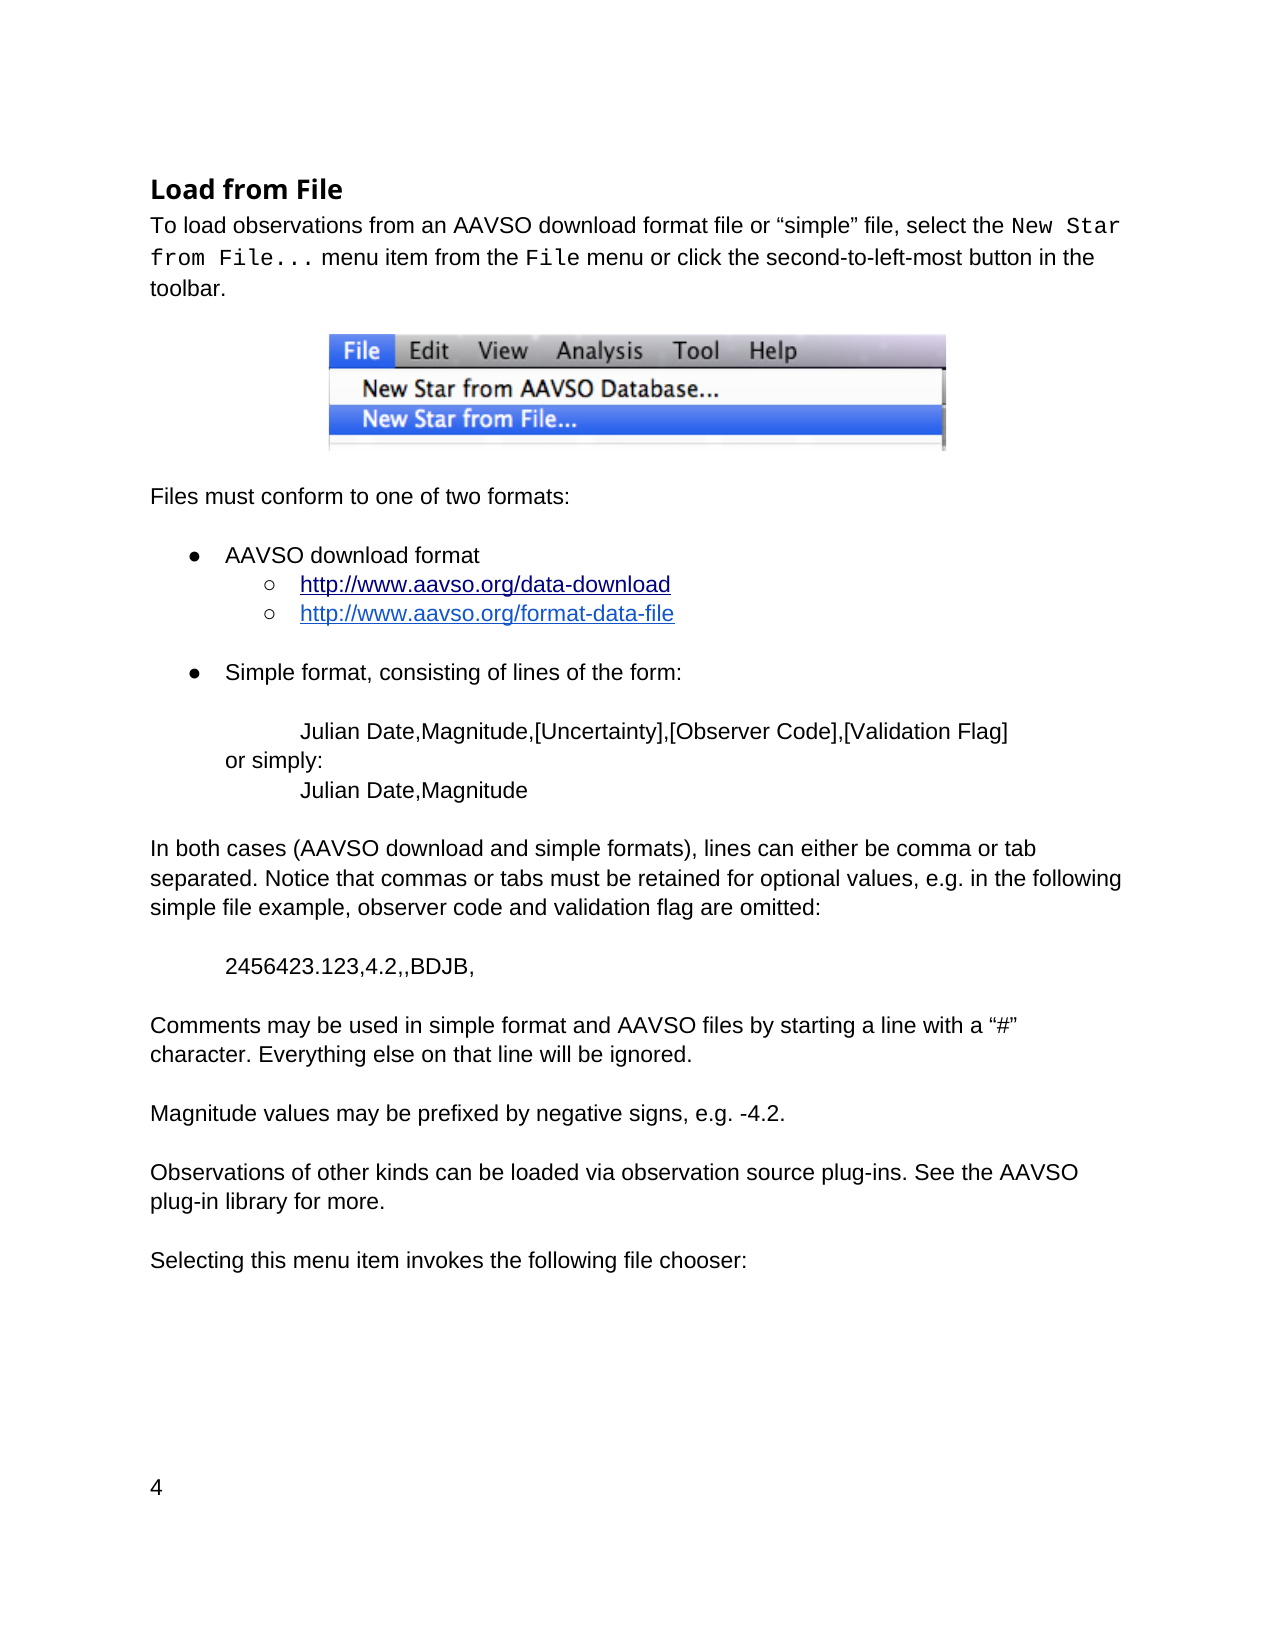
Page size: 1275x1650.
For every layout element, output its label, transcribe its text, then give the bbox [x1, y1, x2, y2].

list Simple format, consisting of lines of the form: [187, 660, 1125, 685]
list http://www.aavso.org/data-download [262, 572, 1125, 597]
list http://www.aavso.org/format-data-file [262, 601, 1125, 627]
text To load observations from an AAVSO download format file or “simple” file, select the New Star from File... menu item from the File menu or click the second-to-left-most button in the toolbar. [150, 213, 1125, 302]
text Observations of other kinds can be loaded via observation source plug-ins. See the AAVSO plug-in library for more. [150, 1159, 1125, 1214]
text Comments may be used in simple format and AAVSO files by starting a line with a “#” character. Everything else on that line will be ignored. [150, 1012, 1125, 1067]
list AAVSO download format [187, 542, 1125, 568]
text Julian Date,Magnitude,[Uncertainty],[Observer Code],[Validation Flag] [300, 718, 1125, 744]
text Files must conform to one of two formats: [150, 483, 1125, 509]
text 2456423.123,4.2,,BDJB, [150, 953, 1125, 979]
picture [328, 334, 947, 451]
text Julian Date,Magnitude [225, 777, 1125, 803]
subtitle Load from File [150, 171, 1125, 208]
text or simply: [150, 748, 1125, 773]
text In both cases (AAVSO download and simple formats), lines can either be comma or tab separated. Notice that commas or tabs must be retained for optional values, e.g. in the following simple file example, observer code and validation flag are omitted: [150, 836, 1125, 920]
text Magnitude values may be prefixed by negative signs, e.g. -4.2. [150, 1100, 1125, 1126]
text Selecting this menu item invokes the following file chooser: [150, 1247, 1125, 1273]
